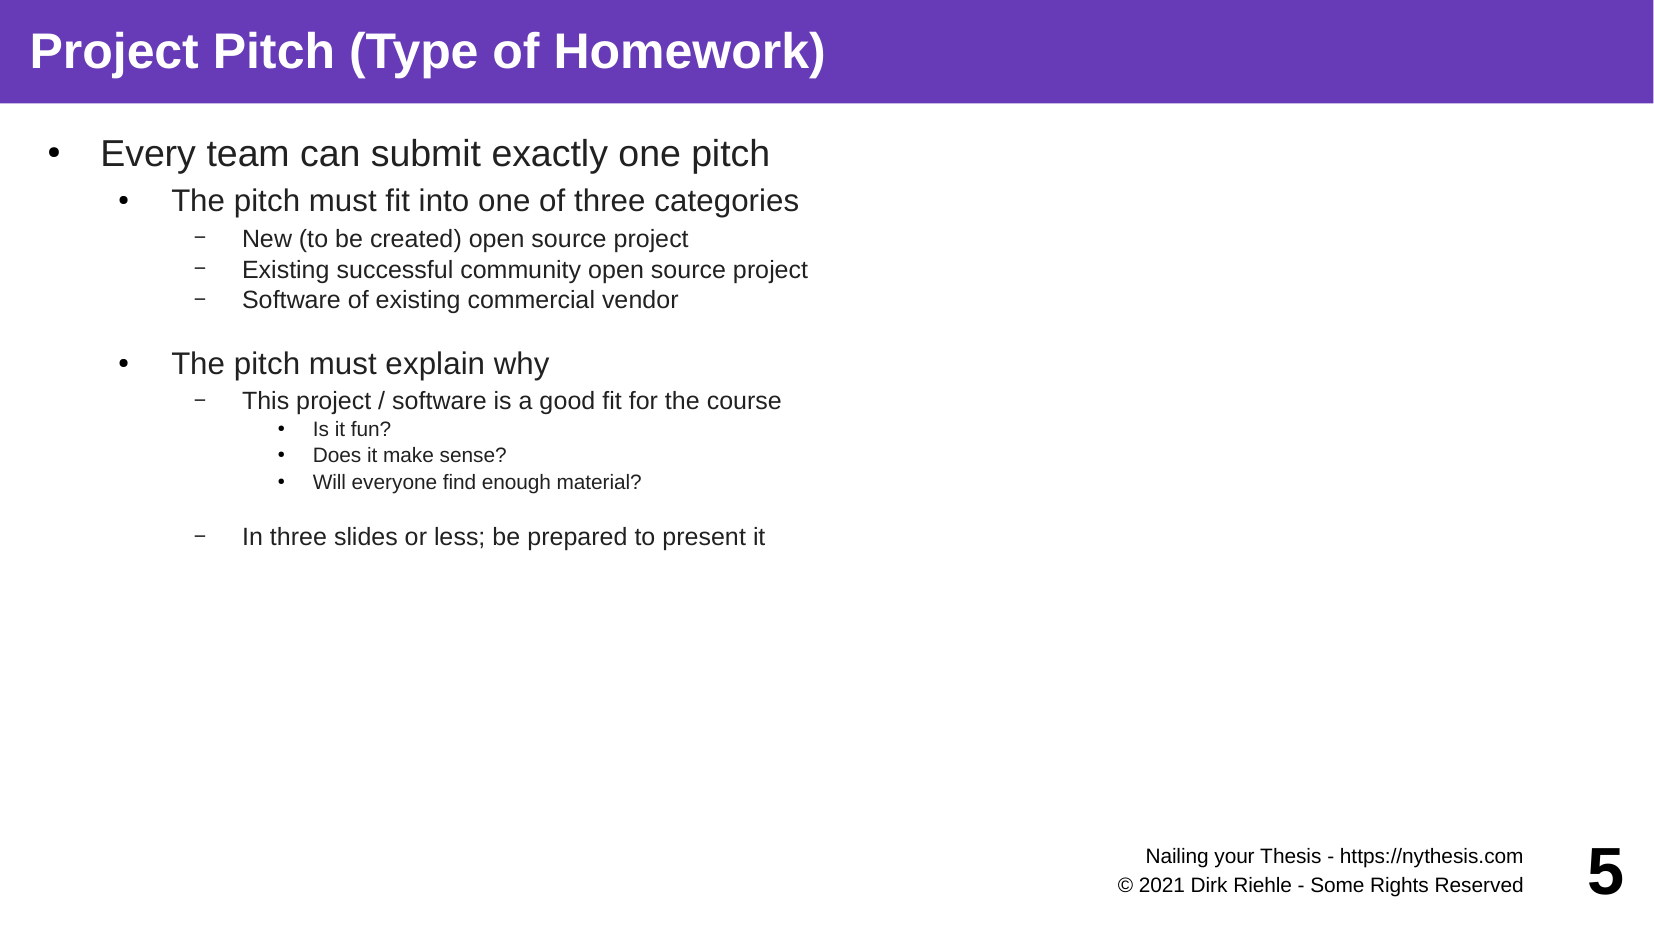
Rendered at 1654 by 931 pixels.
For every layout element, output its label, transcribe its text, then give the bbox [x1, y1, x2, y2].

title Project Pitch (Type of Homework) [0, 0, 1654, 104]
list Every team can submit exactly one pitch The pitch must fit into one of three categories New (to be created) open source project Existing successful community open source project Software of existing commercial vendor The pitch must explain why This project / software is a good fit for the course Is it fun? Does it make sense? Will everyone find enough material? In three slides or less; be prepared to present it [29, 132, 1625, 813]
